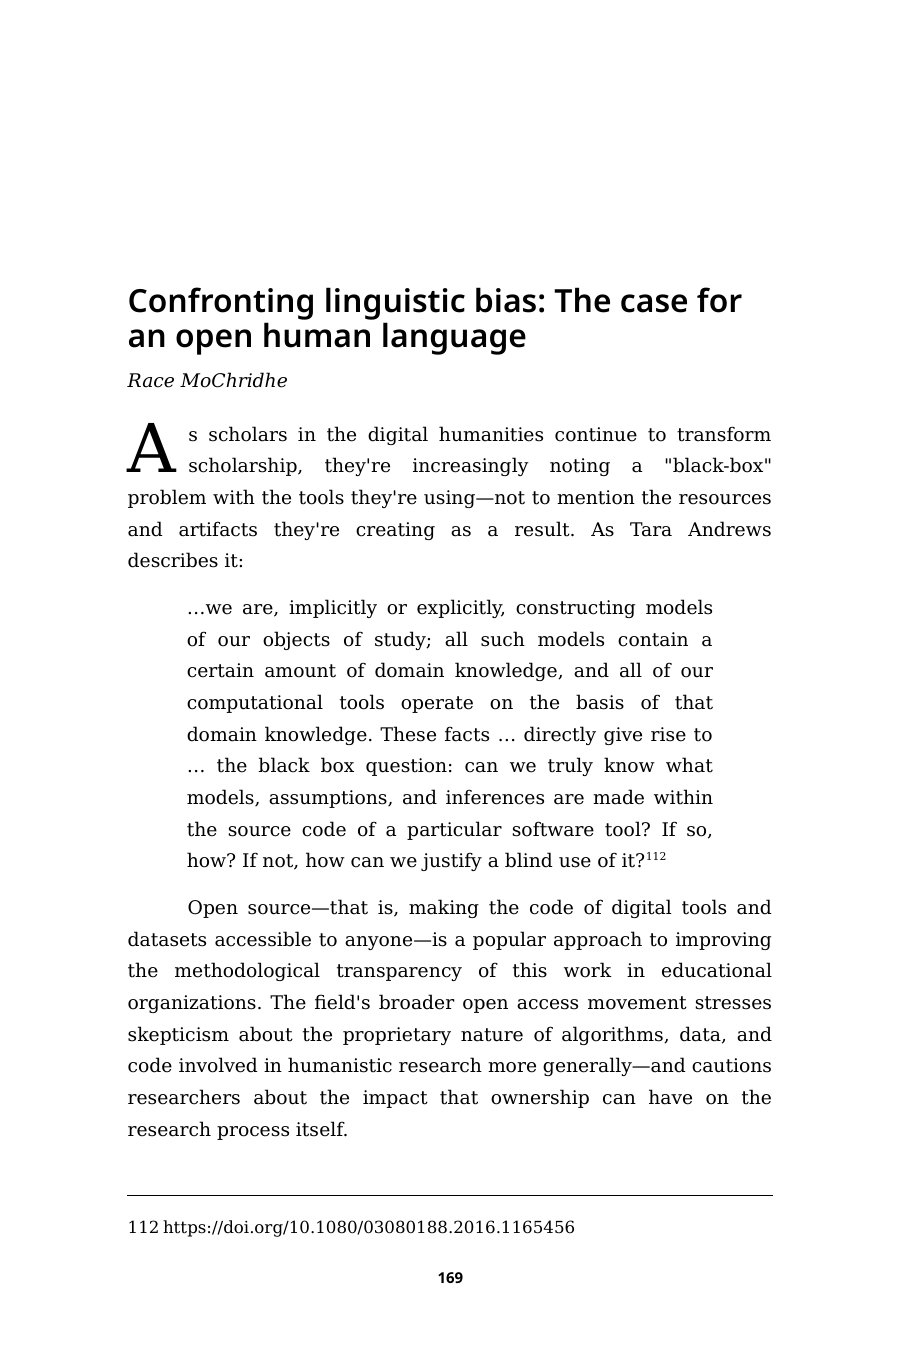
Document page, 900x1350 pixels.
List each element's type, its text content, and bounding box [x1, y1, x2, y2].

text …we are, implicitly or explicitly, constructing models of our objects of study; all such models contain a certain amount of domain knowledge, and all of our computational tools operate on the basis of that domain knowledge. These facts … directly give rise to … the black box question: can we truly know what models, assumptions, and inferences are made within the source code of a particular software tool? If so, how? If not, how can we justify a blind use of it? [187, 597, 713, 872]
text As scholars in the digital humanities continue to transform scholarship, they're increasingly noting a "black-box" problem with the tools they're using—not to mention the resources and artifacts they're creating as a result. As Tara Andrews describes it: [127, 424, 772, 572]
text https://doi.org/10.1080/03080188.2016.1165456 [127, 1218, 772, 1237]
text Race MoChridhe [127, 370, 772, 392]
subtitle Confronting linguistic bias: The case for an open human language [127, 283, 772, 357]
text Open source—that is, making the code of digital tools and datasets accessible to anyone—is a popular approach to improving the methodological transparency of this work in educational organizations. The field's broader open access movement stresses skepticism about the proprietary nature of algorithms, data, and code involved in humanistic research more generally—and cautions researchers about the impact that ownership can have on the research process itself. [127, 897, 772, 1141]
